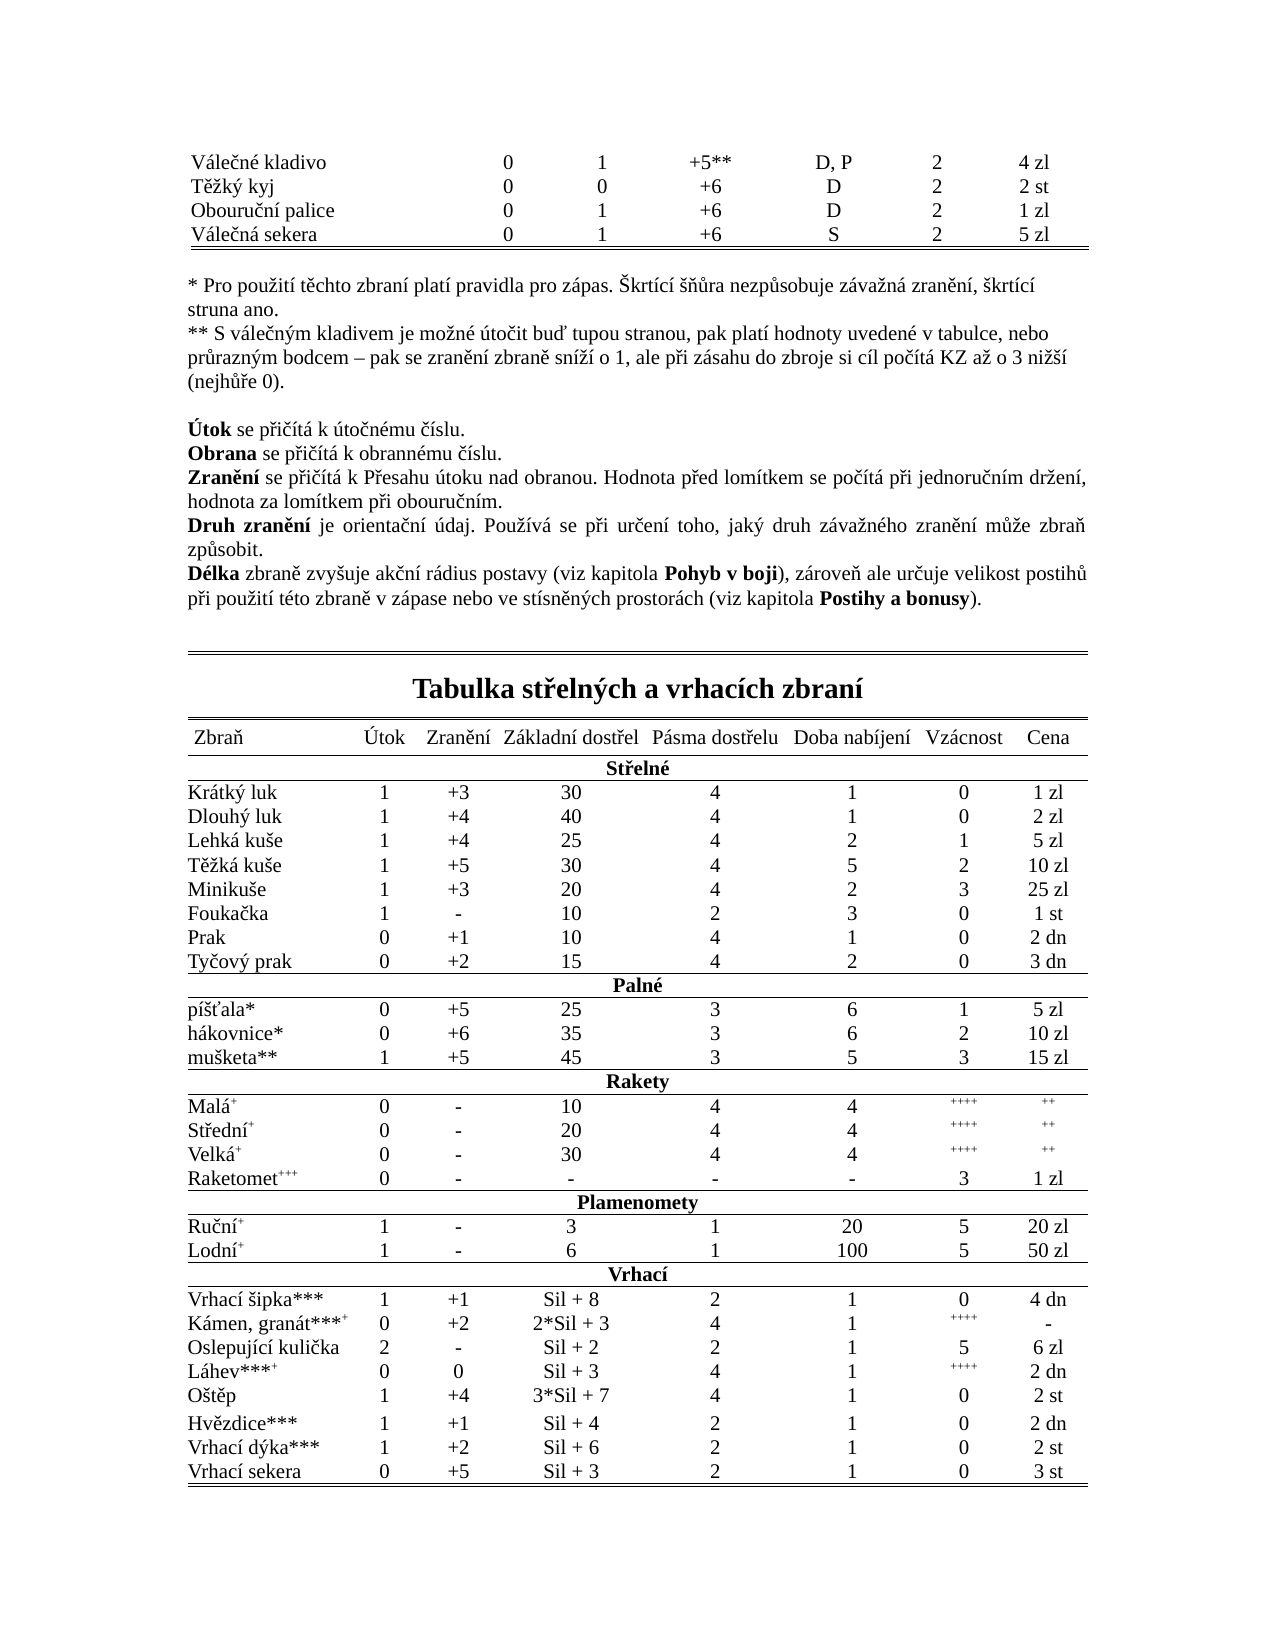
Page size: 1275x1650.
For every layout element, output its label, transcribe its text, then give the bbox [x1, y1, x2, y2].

table_cell 3 dn [1009, 949, 1087, 973]
table_cell 1 [556, 222, 648, 246]
table_cell Minikuše [188, 877, 349, 901]
table_cell 20 zl [1009, 1215, 1087, 1238]
table_cell 30 [497, 1142, 645, 1166]
table_cell 5 zl [1009, 998, 1087, 1021]
table_cell 1 [785, 1335, 919, 1359]
table_cell 3 [919, 877, 1009, 901]
table_cell 2 [349, 1335, 420, 1359]
table_cell - [420, 901, 497, 925]
table_cell Rakety [188, 1070, 1087, 1093]
table_cell 4 dn [1009, 1287, 1087, 1311]
table_cell 1 [919, 998, 1009, 1021]
table_cell 2 [645, 1335, 785, 1359]
table_cell 1 [349, 1287, 420, 1311]
table_cell 3 [785, 901, 919, 925]
table_cell 0 [460, 174, 556, 198]
table_cell Tyčový prak [188, 949, 349, 973]
table_cell +1 [420, 1411, 497, 1435]
table_cell hákovnice* [188, 1021, 349, 1045]
table_cell +2 [420, 949, 497, 973]
table_cell 3 [645, 998, 785, 1021]
table_cell Krátký luk [188, 781, 349, 804]
table_cell mušketa** [188, 1045, 349, 1069]
table_cell 0 [349, 949, 420, 973]
table_cell 2 dn [1009, 1359, 1087, 1383]
table_cell 4 zl [979, 150, 1088, 174]
table_cell 0 [556, 174, 648, 198]
table_cell 4 [785, 1118, 919, 1142]
table_cell 4 [645, 853, 785, 877]
table_cell 4 [645, 877, 785, 901]
table_cell 4 [645, 925, 785, 949]
table_cell - [1009, 1311, 1087, 1334]
table_cell 4 [645, 1383, 785, 1411]
table_cell Palné [188, 974, 1087, 997]
table_cell 4 [645, 1095, 785, 1118]
table_cell 0 [349, 1166, 420, 1190]
table_cell ++++ [919, 1311, 1009, 1334]
table_cell 1 [785, 1311, 919, 1334]
table_cell Raketomet+++ [188, 1166, 349, 1190]
table_cell 2 st [1009, 1383, 1087, 1411]
table_cell Lodní+ [188, 1238, 349, 1262]
table_cell 10 [497, 901, 645, 925]
table_cell 1 [349, 1435, 420, 1459]
table_cell +5 [420, 1045, 497, 1069]
table_cell 1 [349, 901, 420, 925]
table_cell 4 [785, 1142, 919, 1166]
table_cell Doba nabíjení [785, 720, 919, 755]
table_cell Oštěp [188, 1383, 349, 1411]
table_cell Sil + 3 [497, 1359, 645, 1383]
table_cell 2 st [1009, 1435, 1087, 1459]
table_cell 2 [645, 1435, 785, 1459]
table_cell 1 [645, 1215, 785, 1238]
table_cell 6 zl [1009, 1335, 1087, 1359]
table_cell Plamenomety [188, 1191, 1087, 1214]
table_cell 1 [785, 1459, 919, 1483]
table_cell 2 [895, 150, 979, 174]
table_cell 0 [349, 1095, 420, 1118]
table_cell Obouruční palice [191, 198, 460, 222]
table_cell +5 [420, 1459, 497, 1483]
table_cell 2 [645, 1459, 785, 1483]
table_cell 2 zl [1009, 804, 1087, 828]
table_cell ++++ [919, 1359, 1009, 1383]
table_cell ++ [1009, 1118, 1087, 1142]
table_cell 1 [785, 1359, 919, 1383]
table_cell 1 [349, 804, 420, 828]
table_cell +2 [420, 1311, 497, 1334]
table_cell +5 [420, 853, 497, 877]
table_cell 25 [497, 829, 645, 852]
table_cell 25 zl [1009, 877, 1087, 901]
table_cell 1 [349, 781, 420, 804]
table_cell 5 zl [979, 222, 1088, 246]
table_cell 5 [785, 853, 919, 877]
table_cell Dlouhý luk [188, 804, 349, 828]
table_cell - [785, 1166, 919, 1190]
table_cell 10 zl [1009, 853, 1087, 877]
table_cell +5** [648, 150, 773, 174]
table_cell 1 [785, 1287, 919, 1311]
table_cell 1 [785, 1411, 919, 1435]
table_cell Těžká kuše [188, 853, 349, 877]
table_cell Cena [1009, 720, 1087, 755]
table_cell 30 [497, 853, 645, 877]
table_cell - [420, 1238, 497, 1262]
table_header Tabulka střelných a vrhacích zbraní [188, 655, 1087, 717]
table_cell Vzácnost [919, 720, 1009, 755]
table_cell 45 [497, 1045, 645, 1069]
table_cell Těžký kyj [191, 174, 460, 198]
table_cell 0 [349, 1459, 420, 1483]
table_cell 1 [556, 150, 648, 174]
table_cell 0 [919, 1411, 1009, 1435]
table_cell 2 [919, 853, 1009, 877]
table_cell - [420, 1215, 497, 1238]
table_cell +6 [648, 222, 773, 246]
table_cell Vrhací dýka*** [188, 1435, 349, 1459]
table_cell 2 [645, 1287, 785, 1311]
table_cell 20 [785, 1215, 919, 1238]
table_cell 4 [645, 1142, 785, 1166]
table_cell 0 [349, 1359, 420, 1383]
table_cell 1 [349, 1238, 420, 1262]
table_cell 1 zl [1009, 1166, 1087, 1190]
table_cell D, P [773, 150, 894, 174]
table_cell 3*Sil + 7 [497, 1383, 645, 1411]
table_cell 5 [785, 1045, 919, 1069]
table_cell 3 [645, 1045, 785, 1069]
table_cell 15 zl [1009, 1045, 1087, 1069]
table_cell Vrhací [188, 1263, 1087, 1286]
table_cell Velká+ [188, 1142, 349, 1166]
text * Pro použití těchto zbraní platí pravidla pro zápas. Škrtící šňůra nezpůsobuje závažná zranění, škrtící struna ano. [187, 273, 1087, 321]
table_cell +1 [420, 1287, 497, 1311]
table_cell 2 st [979, 174, 1088, 198]
table_cell Sil + 8 [497, 1287, 645, 1311]
table_cell 2 [919, 1021, 1009, 1045]
table_cell 4 [785, 1095, 919, 1118]
table_cell +3 [420, 781, 497, 804]
table_cell +4 [420, 1383, 497, 1411]
table_cell Zranění [420, 720, 497, 755]
table_cell 2 [895, 198, 979, 222]
table_cell Válečná sekera [191, 222, 460, 246]
table_cell 0 [349, 925, 420, 949]
table_cell 2 [645, 901, 785, 925]
table_cell 2 [895, 174, 979, 198]
table_cell +2 [420, 1435, 497, 1459]
table_cell +5 [420, 998, 497, 1021]
table_cell +4 [420, 804, 497, 828]
table_cell Vrhací šipka*** [188, 1287, 349, 1311]
table_cell D [773, 174, 894, 198]
table_cell 1 [919, 829, 1009, 852]
table_cell D [773, 198, 894, 222]
table_cell 5 [919, 1238, 1009, 1262]
table_cell 0 [349, 998, 420, 1021]
table_cell 1 st [1009, 901, 1087, 925]
table_cell 0 [919, 1287, 1009, 1311]
table_cell 3 [919, 1045, 1009, 1069]
table_cell +6 [420, 1021, 497, 1045]
table_cell 1 [349, 1215, 420, 1238]
table_cell 1 [785, 781, 919, 804]
table_cell 0 [919, 781, 1009, 804]
table_cell 2 [785, 949, 919, 973]
table_cell 20 [497, 1118, 645, 1142]
table_cell 0 [919, 925, 1009, 949]
table_cell 4 [645, 1311, 785, 1334]
table_cell 5 [919, 1335, 1009, 1359]
table_cell +3 [420, 877, 497, 901]
table_cell 15 [497, 949, 645, 973]
table_cell 0 [919, 949, 1009, 973]
table_cell 0 [919, 1383, 1009, 1411]
table_cell - [420, 1335, 497, 1359]
table_cell 3 [645, 1021, 785, 1045]
table_cell 0 [919, 1435, 1009, 1459]
table_cell +1 [420, 925, 497, 949]
table_cell +6 [648, 174, 773, 198]
table_cell 10 zl [1009, 1021, 1087, 1045]
table_cell 10 [497, 1095, 645, 1118]
table_cell 0 [919, 1459, 1009, 1483]
table_cell Střelné [188, 756, 1087, 780]
table_cell Střední+ [188, 1118, 349, 1142]
table_cell ++ [1009, 1095, 1087, 1118]
table_cell 6 [785, 1021, 919, 1045]
table_cell Kámen, granát***+ [188, 1311, 349, 1334]
table_cell 1 [349, 853, 420, 877]
table_cell ++++ [919, 1095, 1009, 1118]
table_cell 0 [420, 1359, 497, 1383]
table_cell 0 [349, 1311, 420, 1334]
table_cell 2 [895, 222, 979, 246]
table_cell Láhev***+ [188, 1359, 349, 1383]
table_cell 1 [349, 1383, 420, 1411]
table_cell 3 st [1009, 1459, 1087, 1483]
table_cell 2 [645, 1411, 785, 1435]
table_cell 100 [785, 1238, 919, 1262]
table_cell 1 zl [1009, 781, 1087, 804]
table_cell 4 [645, 1118, 785, 1142]
table_cell 0 [919, 901, 1009, 925]
table_cell S [773, 222, 894, 246]
table_cell Základní dostřel [497, 720, 645, 755]
table_cell 3 [919, 1166, 1009, 1190]
table_cell 0 [460, 198, 556, 222]
table_cell Malá+ [188, 1095, 349, 1118]
table_cell Ruční+ [188, 1215, 349, 1238]
table_cell 4 [645, 829, 785, 852]
table_cell 1 [556, 198, 648, 222]
table_cell 3 [497, 1215, 645, 1238]
table_cell - [420, 1095, 497, 1118]
table_cell Oslepující kulička [188, 1335, 349, 1359]
table_cell Prak [188, 925, 349, 949]
table_cell ++++ [919, 1142, 1009, 1166]
table_cell ++ [1009, 1142, 1087, 1166]
table_cell 2*Sil + 3 [497, 1311, 645, 1334]
table_cell 2 [785, 829, 919, 852]
table_cell 4 [645, 949, 785, 973]
table_cell Hvězdice*** [188, 1411, 349, 1435]
table_cell 5 zl [1009, 829, 1087, 852]
table_cell 6 [785, 998, 919, 1021]
table_cell Foukačka [188, 901, 349, 925]
table_cell Vrhací sekera [188, 1459, 349, 1483]
table_cell 6 [497, 1238, 645, 1262]
table_cell Pásma dostřelu [645, 720, 785, 755]
table_cell 1 [785, 925, 919, 949]
table_cell 0 [349, 1142, 420, 1166]
table_cell 10 [497, 925, 645, 949]
table_cell píšťala* [188, 998, 349, 1021]
table_cell 30 [497, 781, 645, 804]
table_cell Útok [349, 720, 420, 755]
table_cell 4 [645, 804, 785, 828]
text Útok se přičítá k útočnému číslu. Obrana se přičítá k obrannému číslu. Zranění se přičítá k Přesahu útoku nad obranou. Hodnota před lomítkem se počítá při jednoručním držení, hodnota za lomítkem při obouručním. Druh zranění je orientační údaj. Používá se při určení toho, jaký druh závažného zranění může zbraň způsobit. Délka zbraně zvyšuje akční rádius postavy (viz kapitola Pohyb v boji), zároveň ale určuje velikost postihů při použití této zbraně v zápase nebo ve stísněných prostorách (viz kapitola Postihy a bonusy). [187, 417, 1087, 609]
table_cell Zbraň [188, 720, 349, 755]
table_cell 2 dn [1009, 1411, 1087, 1435]
table_cell - [420, 1118, 497, 1142]
table_cell 1 [349, 1411, 420, 1435]
table_cell Válečné kladivo [191, 150, 460, 174]
table_cell - [420, 1166, 497, 1190]
table_cell 1 [785, 804, 919, 828]
table_cell - [645, 1166, 785, 1190]
table_cell - [420, 1142, 497, 1166]
table_cell 25 [497, 998, 645, 1021]
table_cell 0 [460, 150, 556, 174]
table_cell 1 [645, 1238, 785, 1262]
table_cell 40 [497, 804, 645, 828]
table_cell 35 [497, 1021, 645, 1045]
table_cell 50 zl [1009, 1238, 1087, 1262]
table_cell Sil + 3 [497, 1459, 645, 1483]
table_cell 5 [919, 1215, 1009, 1238]
table_cell 0 [349, 1118, 420, 1142]
text ** S válečným kladivem je možné útočit buď tupou stranou, pak platí hodnoty uvedené v tabulce, nebo průrazným bodcem – pak se zranění zbraně sníží o 1, ale při zásahu do zbroje si cíl počítá KZ až o 3 nižší (nejhůře 0). [187, 321, 1087, 393]
table_cell +6 [648, 198, 773, 222]
table_cell 1 zl [979, 198, 1088, 222]
table_cell 4 [645, 781, 785, 804]
table_cell Sil + 6 [497, 1435, 645, 1459]
table_cell +4 [420, 829, 497, 852]
table_cell 2 dn [1009, 925, 1087, 949]
table_cell 1 [349, 1045, 420, 1069]
table_cell 4 [645, 1359, 785, 1383]
table_cell 0 [919, 804, 1009, 828]
table_cell Lehká kuše [188, 829, 349, 852]
table_cell ++++ [919, 1118, 1009, 1142]
table_cell Sil + 4 [497, 1411, 645, 1435]
table_cell 0 [349, 1021, 420, 1045]
table_cell 2 [785, 877, 919, 901]
table_cell 1 [349, 877, 420, 901]
table_cell - [497, 1166, 645, 1190]
table_cell 20 [497, 877, 645, 901]
table_cell 1 [785, 1383, 919, 1411]
table_cell Sil + 2 [497, 1335, 645, 1359]
table_cell 1 [785, 1435, 919, 1459]
table_cell 0 [460, 222, 556, 246]
table_cell 1 [349, 829, 420, 852]
